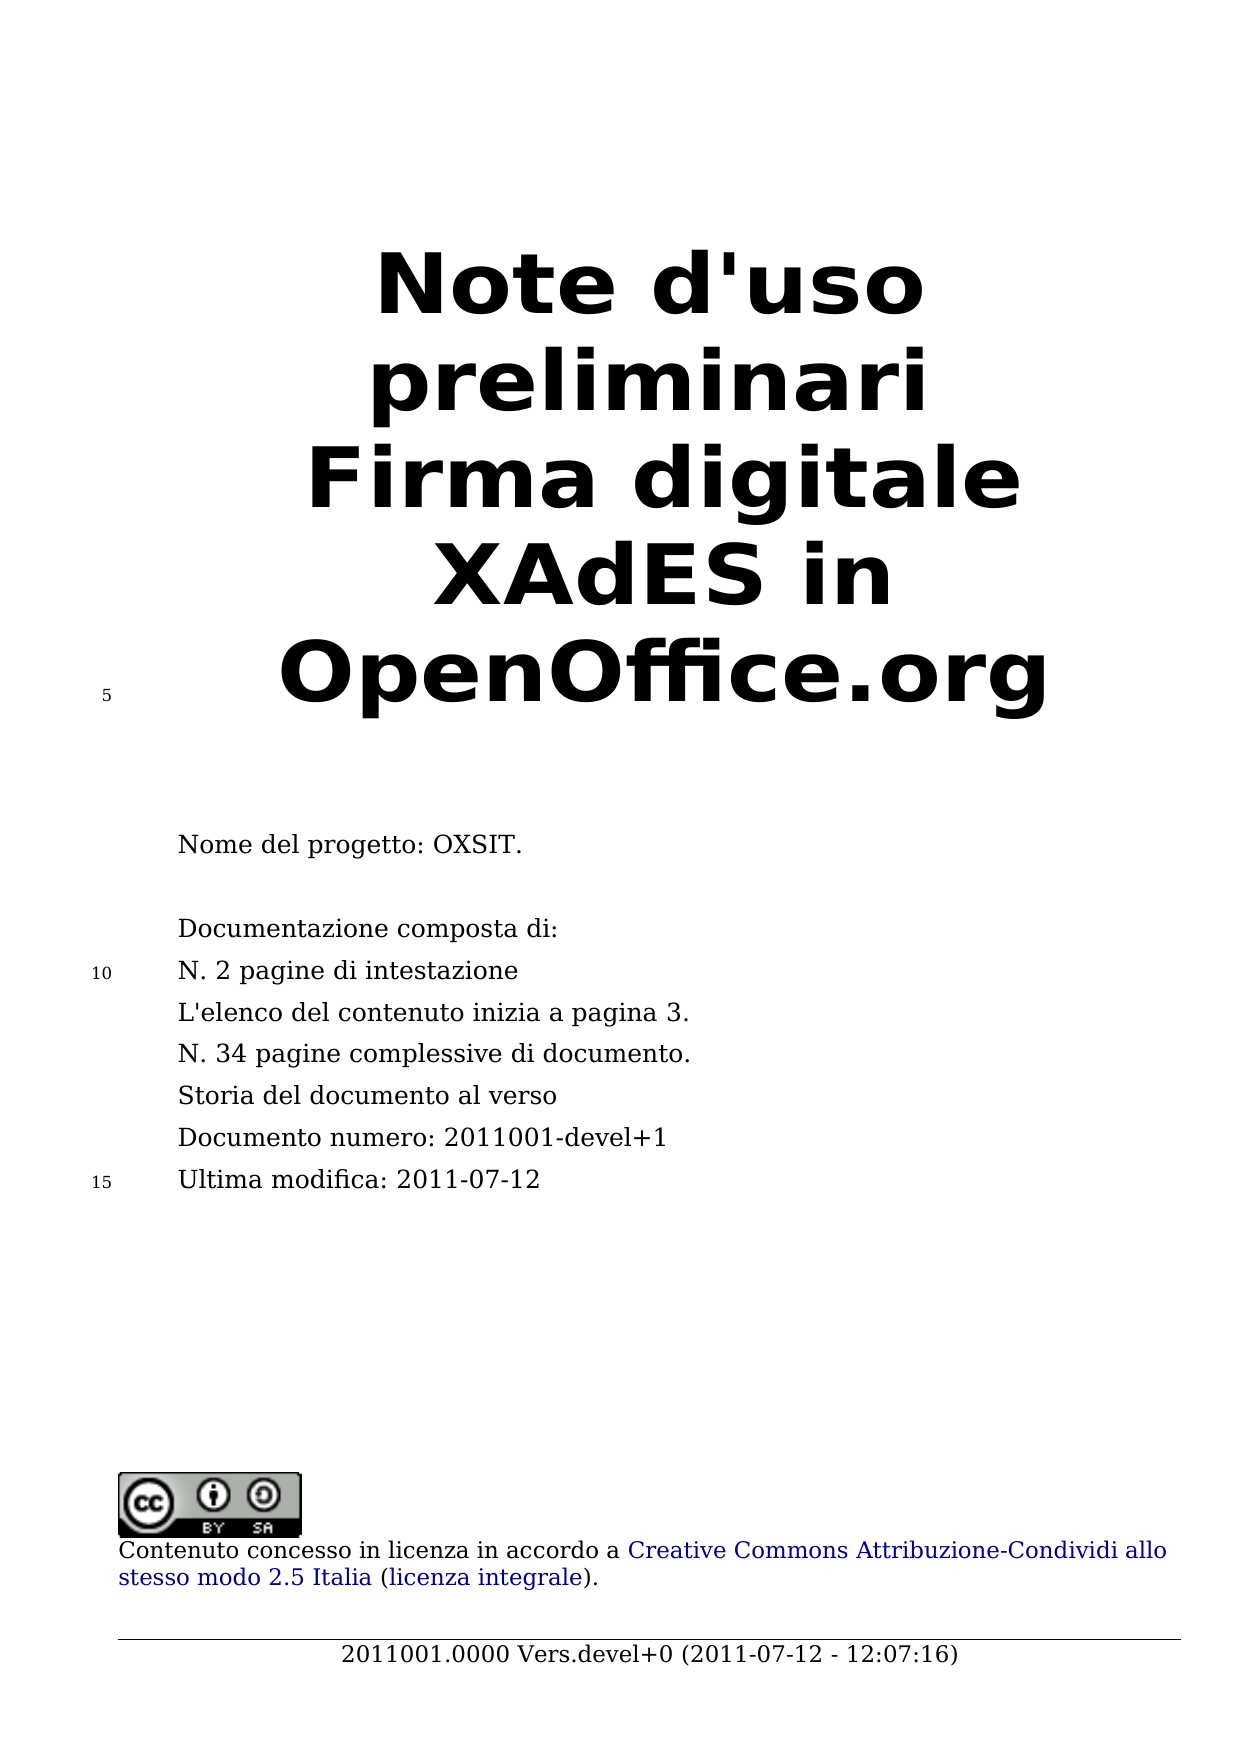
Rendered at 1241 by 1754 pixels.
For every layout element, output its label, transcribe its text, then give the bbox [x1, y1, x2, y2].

text N. 2 pagine di intestazione [177, 956, 1181, 985]
text Documentazione composta di: [177, 914, 1181, 943]
text L'elenco del contenuto inizia a pagina 3. [177, 998, 1181, 1027]
text Nome del progetto: OXSIT. [177, 831, 1181, 860]
text Ultima modifica: 2011-07-12 [177, 1165, 1181, 1194]
text N. 32 pagine complessive di documento. [177, 1039, 1181, 1069]
text Contenuto concesso in licenza in accordo a Creative Commons Attribuzione-Condividi allo stesso modo 2.5 Italia (licenza integrale). [118, 1538, 1181, 1591]
text Storia del documento al verso [177, 1081, 1181, 1111]
picture [118, 1472, 302, 1538]
text Documento numero: 2011001-devel+1 [177, 1123, 1181, 1152]
list Note d'uso preliminari Firma digitale XAdES in OpenOffice.org [118, 236, 1181, 721]
